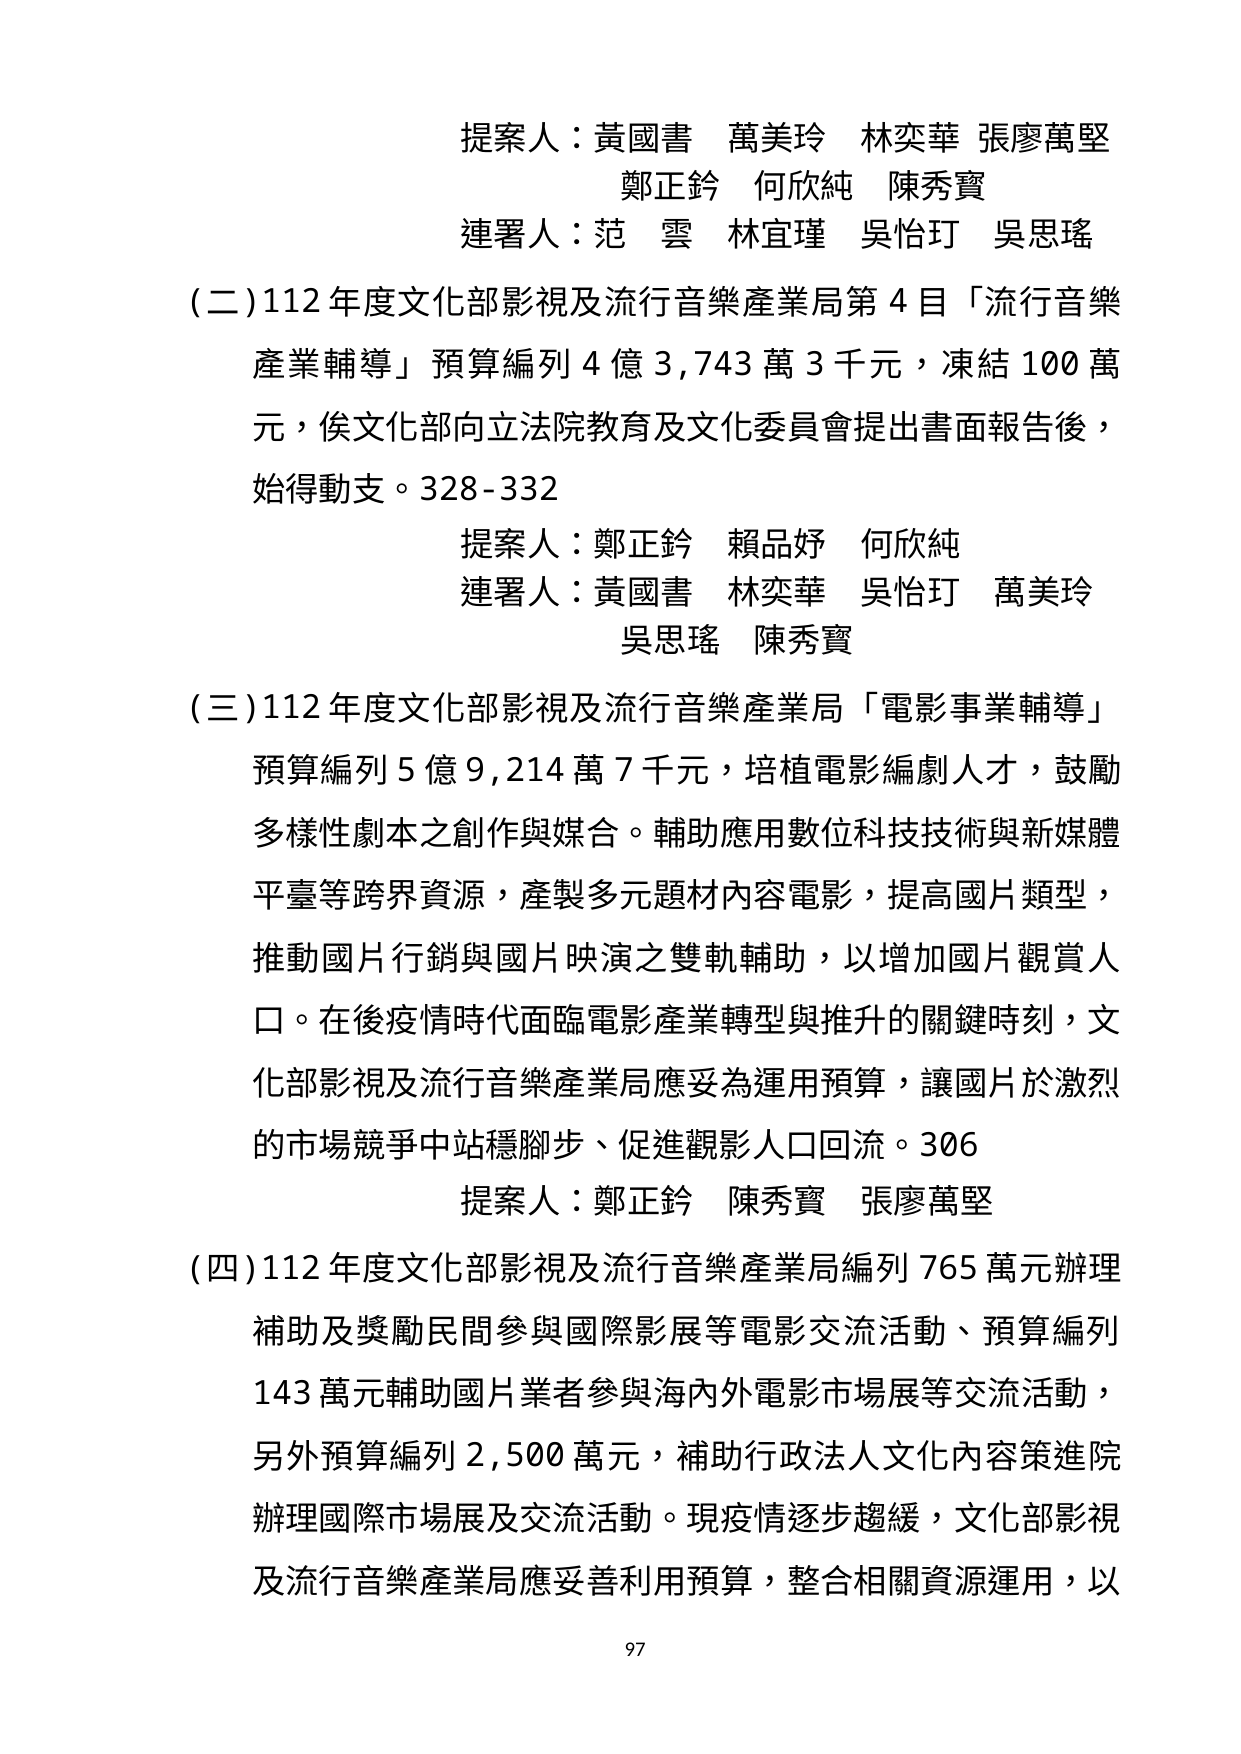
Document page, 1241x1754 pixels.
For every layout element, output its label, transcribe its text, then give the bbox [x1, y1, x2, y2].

text 鄭正鈐 何欣純 陳秀寳 [460, 160, 1122, 208]
text (三)112年度文化部影視及流行音樂產業局「電影事業輔導」預算編列5億9,214萬7千元，培植電影編劇人才，鼓勵多樣性劇本之創作與媒合。輔助應用數位科技技術與新媒體平臺等跨界資源，產製多元題材內容電影，提高國片類型，推動國片行銷與國片映演之雙軌輔助，以增加國片觀賞人口。在後疫情時代面臨電影產業轉型與推升的關鍵時刻，文化部影視及流行音樂產業局應妥為運用預算，讓國片於激烈的市場競爭中站穩腳步、促進觀影人口回流。306 [185, 675, 1122, 1175]
text 吳思瑤 陳秀寳 [460, 614, 1122, 662]
text 連署人：范 雲 林宜瑾 吳怡玎 吳思瑤 [460, 208, 1122, 256]
text 提案人：鄭正鈐 陳秀寳 張廖萬堅 [460, 1175, 1122, 1223]
text 提案人：黃國書 萬美玲 林奕華 張廖萬堅 [460, 112, 1122, 160]
text (四)112年度文化部影視及流行音樂產業局編列765萬元辦理補助及獎勵民間參與國際影展等電影交流活動、預算編列143萬元輔助國片業者參與海內外電影市場展等交流活動，另外預算編列2,500萬元，補助行政法人文化內容策進院辦理國際市場展及交流活動。現疫情逐步趨緩，文化部影視及流行音樂產業局應妥善利用預算，整合相關資源運用，以 [185, 1235, 1122, 1610]
text (二)112年度文化部影視及流行音樂產業局第4目「流行音樂產業輔導」預算編列4億3,743萬3千元，凍結100萬元，俟文化部向立法院教育及文化委員會提出書面報告後，始得動支。328-332 [185, 268, 1122, 518]
text 連署人：黃國書 林奕華 吳怡玎 萬美玲 [460, 566, 1122, 614]
text 提案人：鄭正鈐 賴品妤 何欣純 [460, 518, 1122, 566]
